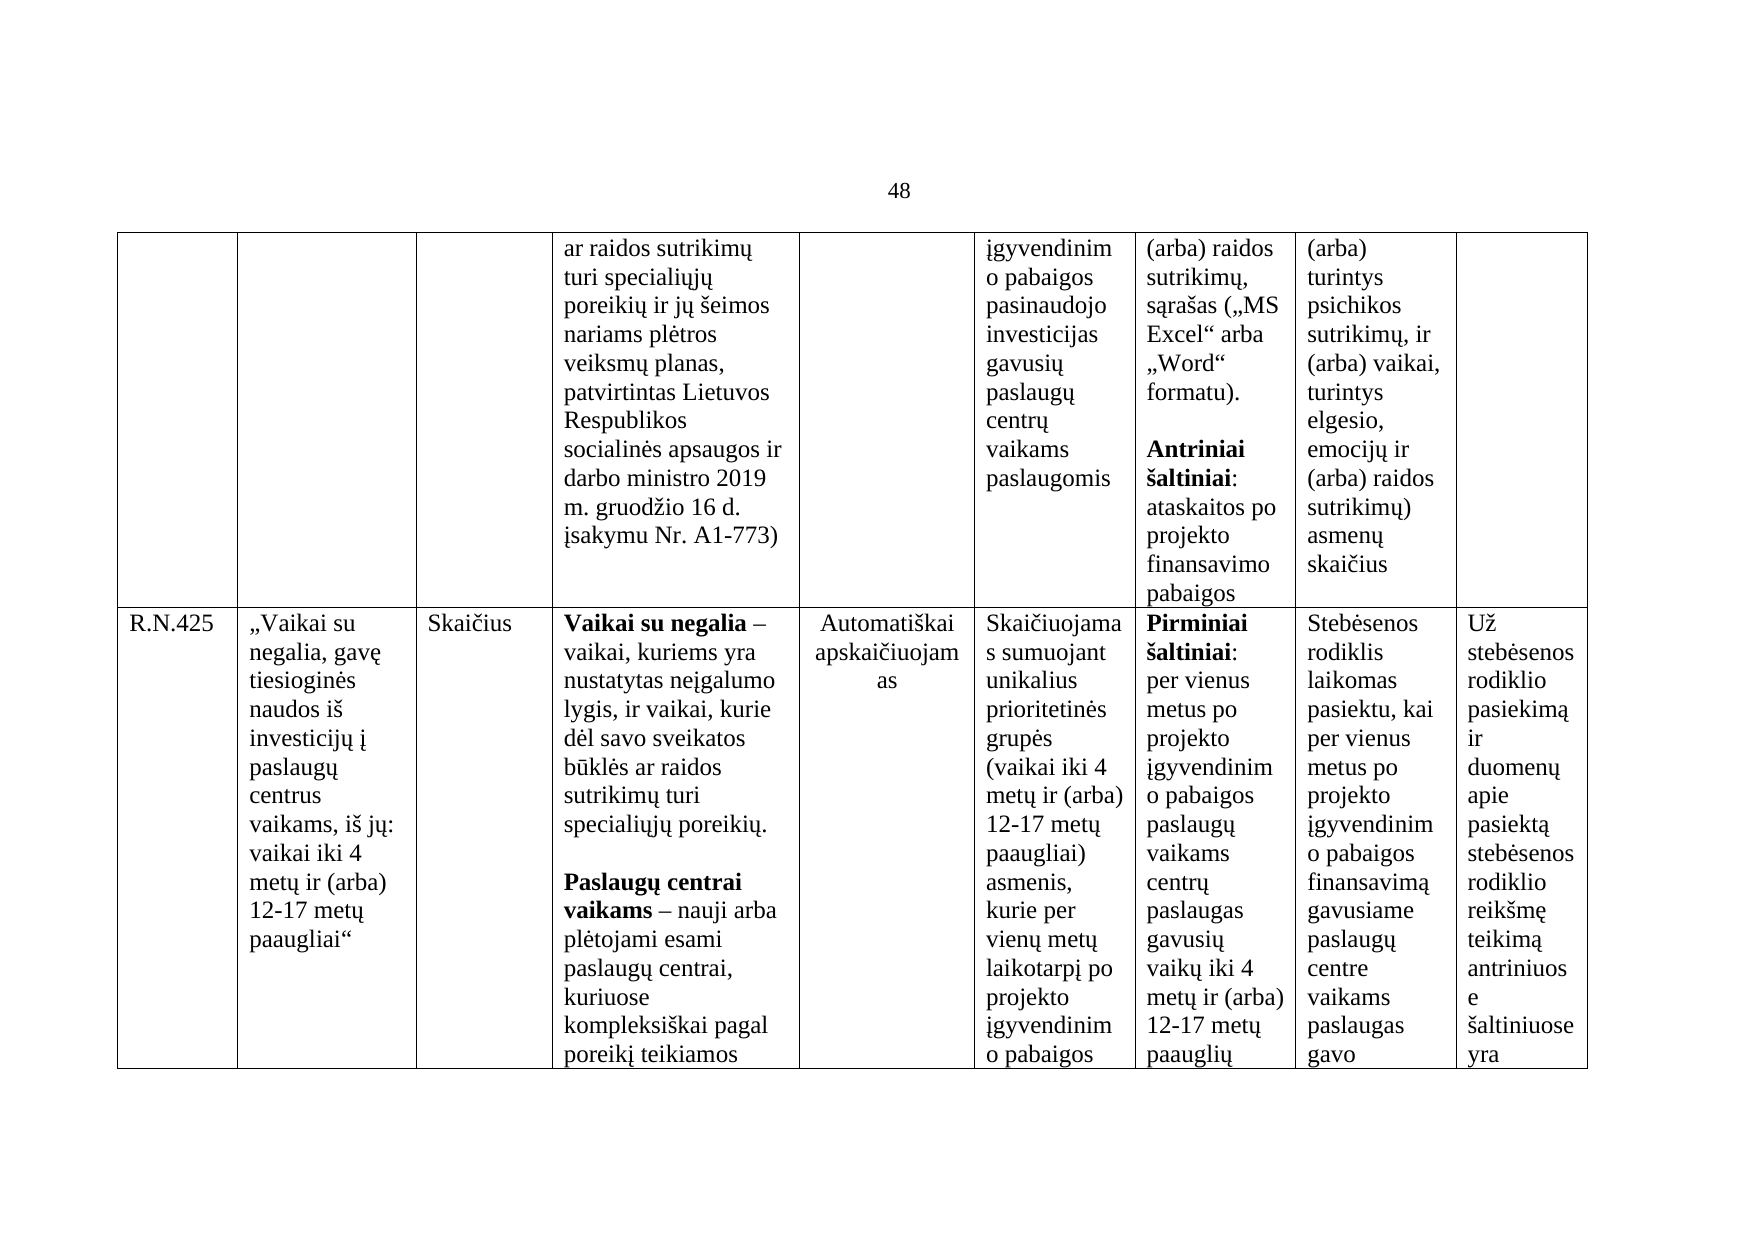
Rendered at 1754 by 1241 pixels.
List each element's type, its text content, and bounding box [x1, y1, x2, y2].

table_cell Vaikai su negalia – vaikai, kuriems yra nustatytas neįgalumo lygis, ir vaikai, kurie dėl savo sveikatos būklės ar raidos sutrikimų turi specialiųjų poreikių. Paslaugų centrai vaikams – nauji arba plėtojami esami paslaugų centrai, kuriuose kompleksiškai pagal poreikį teikiamos [553, 608, 799, 1068]
table_cell [417, 233, 552, 607]
table_cell [113, 607, 117, 1068]
table_cell Automatiškai apskaičiuojamas [800, 608, 974, 1068]
table_cell [118, 233, 237, 607]
table_cell Už stebėsenos rodiklio pasiekimą ir duomenų apie pasiektą stebėsenos rodiklio reikšmę teikimą antriniuose šaltiniuose yra [1457, 608, 1587, 1068]
table_cell [800, 233, 974, 607]
table_cell Pirminiai šaltiniai: per vienus metus po projekto įgyvendinimo pabaigos paslaugų vaikams centrų paslaugas gavusių vaikų iki 4 metų ir (arba) 12-17 metų paauglių [1136, 608, 1295, 1068]
table_cell (arba) raidos sutrikimų, sąrašas („MS Excel“ arba „Word“ formatu). Antriniai šaltiniai: ataskaitos po projekto finansavimo pabaigos [1136, 233, 1295, 607]
table_cell Stebėsenos rodiklis laikomas pasiektu, kai per vienus metus po projekto įgyvendinimo pabaigos finansavimą gavusiame paslaugų centre vaikams paslaugas gavo [1296, 608, 1456, 1068]
table_cell Skaičiuojamas sumuojant unikalius prioritetinės grupės (vaikai iki 4 metų ir (arba) 12-17 metų paaugliai) asmenis, kurie per vienų metų laikotarpį po projekto įgyvendinimo pabaigos [975, 608, 1135, 1068]
table_cell [1457, 233, 1587, 607]
table_cell ar raidos sutrikimų turi specialiųjų poreikių ir jų šeimos nariams plėtros veiksmų planas, patvirtintas Lietuvos Respublikos socialinės apsaugos ir darbo ministro 2019 m. gruodžio 16 d. įsakymu Nr. A1-773) [553, 233, 799, 607]
table_cell (arba) turintys psichikos sutrikimų, ir (arba) vaikai, turintys elgesio, emocijų ir (arba) raidos sutrikimų) asmenų skaičius [1296, 233, 1456, 607]
table_cell R.N.425 [118, 608, 237, 1068]
table_cell [113, 232, 117, 607]
table_cell „Vaikai su negalia, gavę tiesioginės naudos iš investicijų į paslaugų centrus vaikams, iš jų: vaikai iki 4 metų ir (arba) 12-17 metų paaugliai“ [238, 608, 416, 1068]
table_cell Skaičius [417, 608, 552, 1068]
table_cell [238, 233, 416, 607]
table_cell įgyvendinimo pabaigos pasinaudojo investicijas gavusių paslaugų centrų vaikams paslaugomis [975, 233, 1135, 607]
